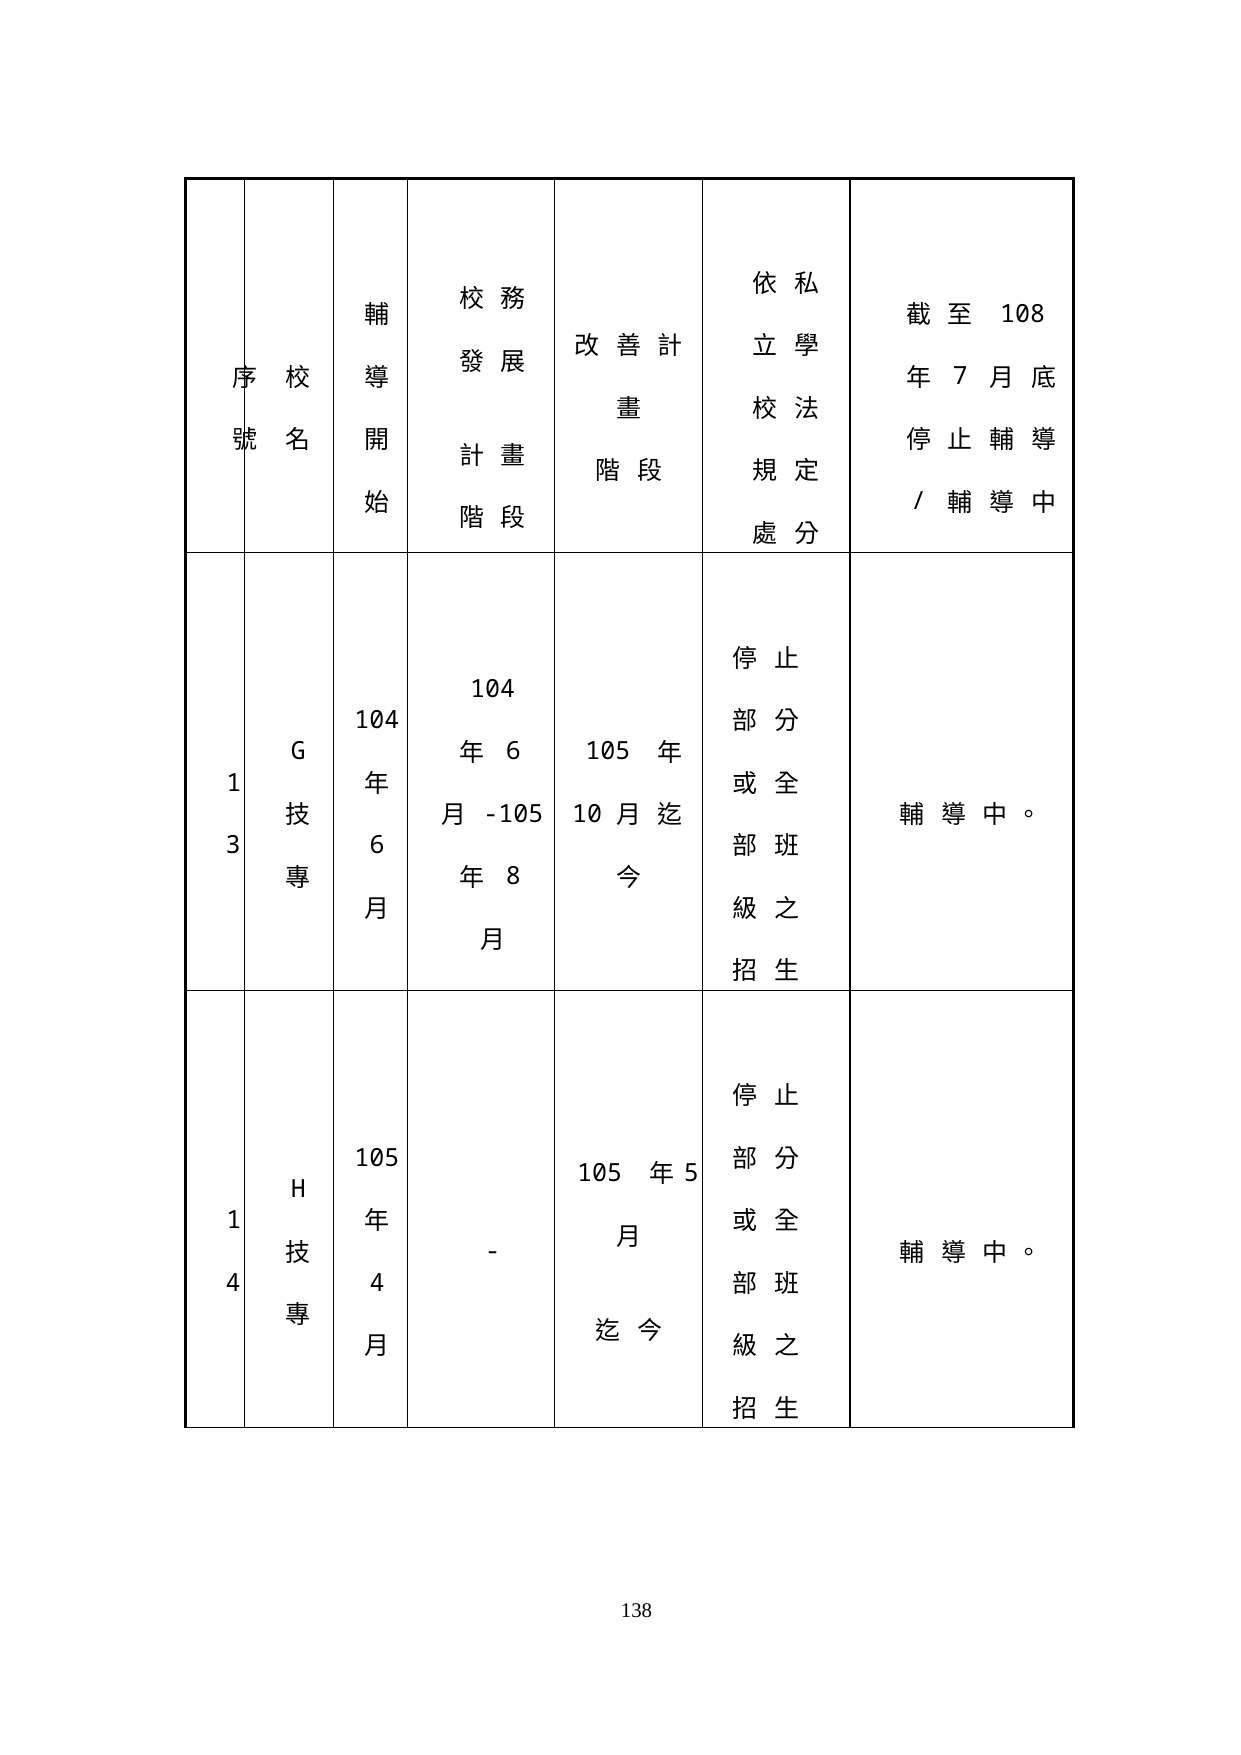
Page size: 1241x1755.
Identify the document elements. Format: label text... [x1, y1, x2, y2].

table_cell H技專 [245, 991, 333, 1427]
table_header 校名 [245, 180, 333, 552]
table_cell 輔導中。 [851, 991, 1072, 1427]
table_cell G技專 [245, 553, 333, 990]
table_header 校務發展 計畫階段 [408, 180, 554, 552]
table_cell 13 [187, 553, 244, 990]
table_cell 104年6月 [334, 553, 407, 990]
table_cell 停止部分或全部班級之招生 [703, 553, 849, 990]
table_cell 14 [187, 991, 244, 1427]
table_cell - [408, 991, 554, 1427]
table_header 截至108年7月底停止輔導/輔導中 [851, 180, 1072, 552]
table_header 輔導開始 [334, 180, 407, 552]
table_cell 105年5月 迄今 [555, 991, 702, 1427]
table_cell 停止部分或全部班級之招生 [703, 991, 849, 1427]
table_cell 105年10月迄今 [555, 553, 702, 990]
table_cell 105年4月 [334, 991, 407, 1427]
table_header 序號 [187, 180, 244, 552]
table_header 依私立學校法規定處分 [703, 180, 849, 552]
table_cell 104年6月-105年8月 [408, 553, 554, 990]
table_cell 輔導中。 [851, 553, 1072, 990]
table_header 改善計畫 階段 [555, 180, 702, 552]
